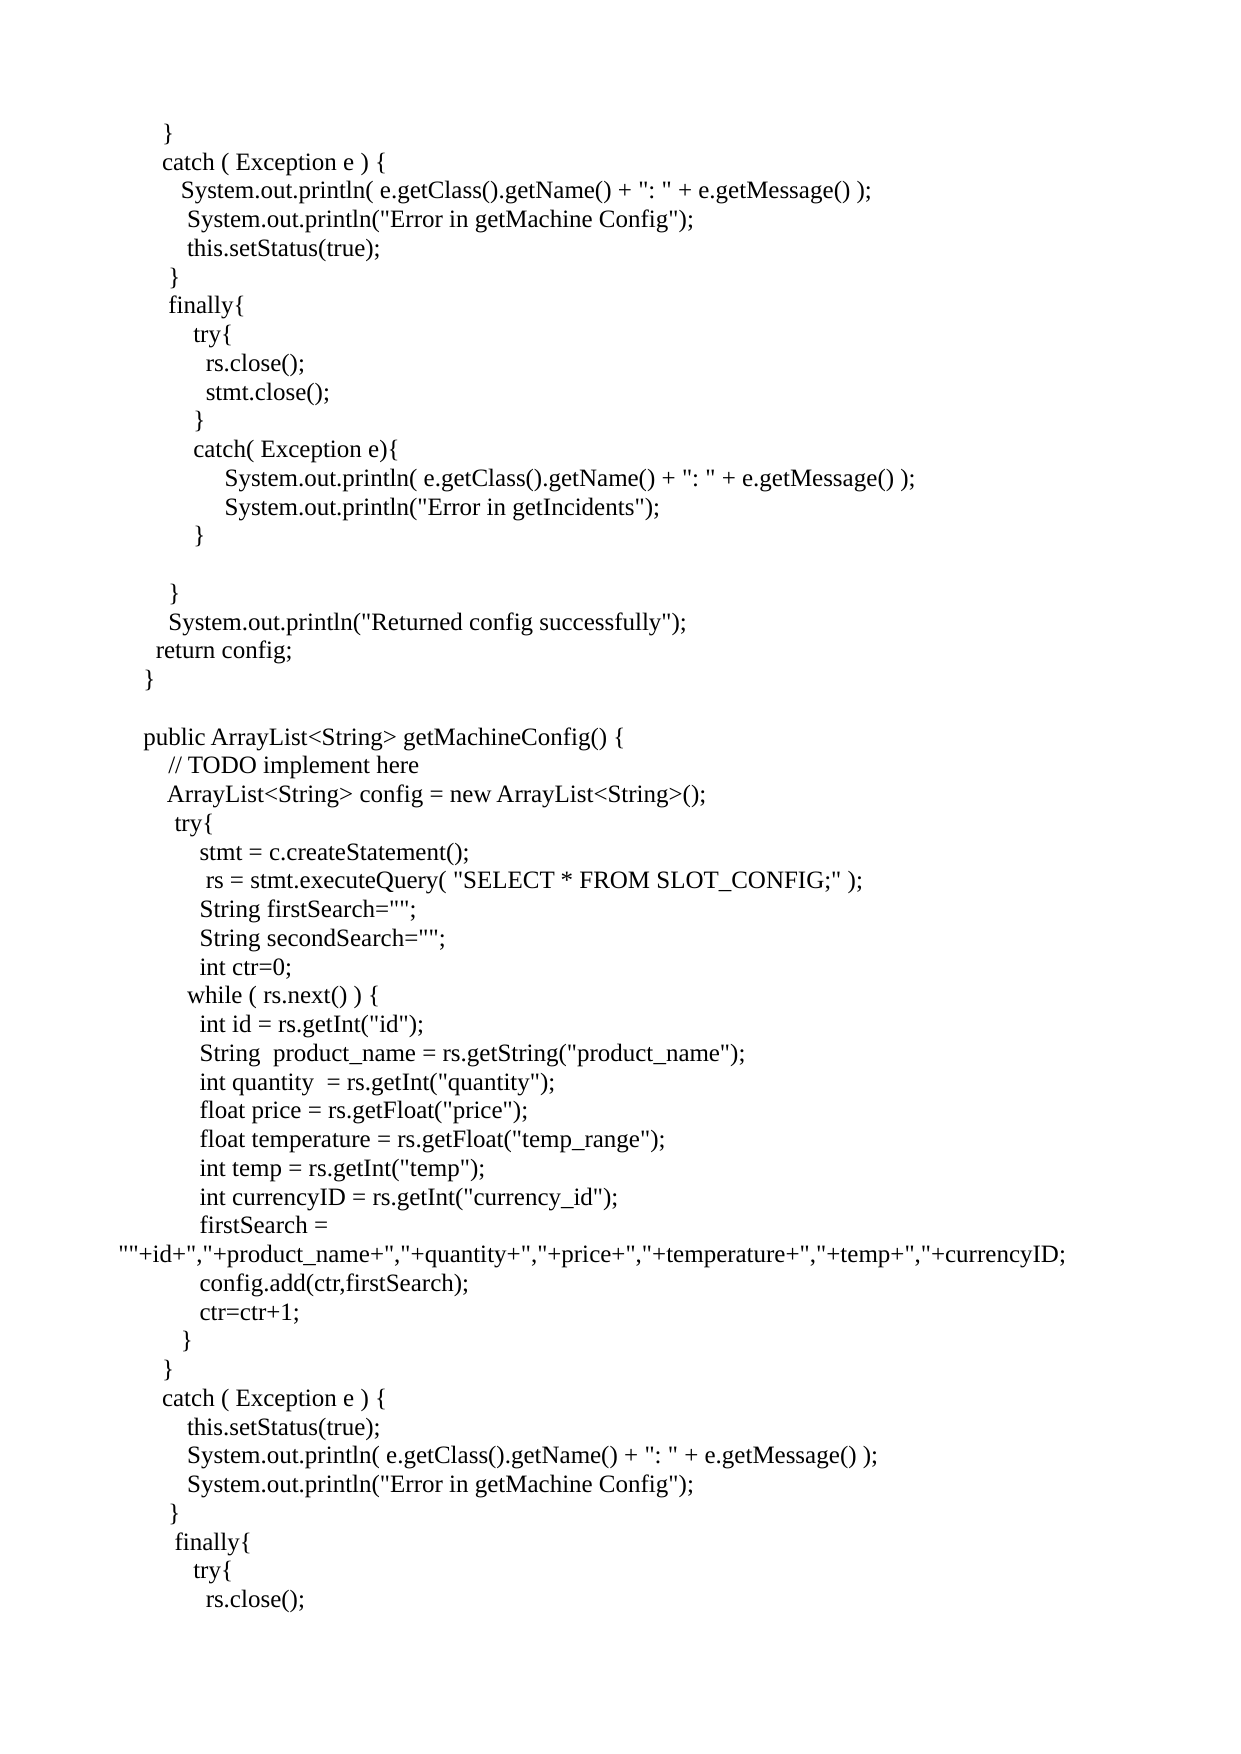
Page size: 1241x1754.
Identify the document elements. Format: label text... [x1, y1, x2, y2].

text public ArrayList<String> getMachineConfig() { [118, 722, 1122, 751]
text try{ [118, 1556, 1122, 1584]
text System.out.println( e.getClass().getName() + ": " + e.getMessage() ); [118, 463, 1122, 492]
text finally{ [118, 1527, 1122, 1556]
text rs.close(); [118, 1584, 1122, 1613]
text int id = rs.getInt("id"); [118, 1009, 1122, 1038]
text stmt.close(); [118, 377, 1122, 406]
text } [118, 1354, 1122, 1383]
text System.out.println("Returned config successfully"); [118, 607, 1122, 636]
text } [118, 262, 1122, 291]
text } [118, 1498, 1122, 1527]
text catch ( Exception e ) { [118, 1383, 1122, 1412]
text rs = stmt.executeQuery( "SELECT * FROM SLOT_CONFIG;" ); [118, 866, 1122, 894]
text int temp = rs.getInt("temp"); [118, 1153, 1122, 1182]
text System.out.println( e.getClass().getName() + ": " + e.getMessage() ); [118, 176, 1122, 204]
text String product_name = rs.getString("product_name"); [118, 1038, 1122, 1067]
text System.out.println( e.getClass().getName() + ": " + e.getMessage() ); [118, 1441, 1122, 1469]
text int quantity = rs.getInt("quantity"); [118, 1067, 1122, 1096]
text System.out.println("Error in getMachine Config"); [118, 204, 1122, 233]
text } [118, 118, 1122, 147]
text finally{ [118, 291, 1122, 319]
text catch ( Exception e ) { [118, 147, 1122, 176]
text System.out.println("Error in getIncidents"); [118, 492, 1122, 521]
text } [118, 406, 1122, 434]
text String secondSearch=""; [118, 923, 1122, 952]
text int currencyID = rs.getInt("currency_id"); [118, 1182, 1122, 1211]
text config.add(ctr,firstSearch); [118, 1268, 1122, 1297]
text rs.close(); [118, 348, 1122, 377]
text } [118, 521, 1122, 549]
text try{ [118, 808, 1122, 837]
text catch( Exception e){ [118, 434, 1122, 463]
text float price = rs.getFloat("price"); [118, 1096, 1122, 1124]
text this.setStatus(true); [118, 233, 1122, 262]
text // TODO implement here [118, 751, 1122, 779]
text try{ [118, 319, 1122, 348]
text float temperature = rs.getFloat("temp_range"); [118, 1124, 1122, 1153]
text while ( rs.next() ) { [118, 981, 1122, 1009]
text } [118, 664, 1122, 693]
text String firstSearch=""; [118, 894, 1122, 923]
text ArrayList<String> config = new ArrayList<String>(); [118, 779, 1122, 808]
text return config; [118, 636, 1122, 664]
text this.setStatus(true); [118, 1412, 1122, 1441]
text } [118, 578, 1122, 607]
text firstSearch = ""+id+","+product_name+","+quantity+","+price+","+temperature+","+temp+","+currencyID; [118, 1211, 1122, 1268]
text stmt = c.createStatement(); [118, 837, 1122, 866]
text System.out.println("Error in getMachine Config"); [118, 1469, 1122, 1498]
text } [118, 1326, 1122, 1354]
text int ctr=0; [118, 952, 1122, 981]
text ctr=ctr+1; [118, 1297, 1122, 1326]
